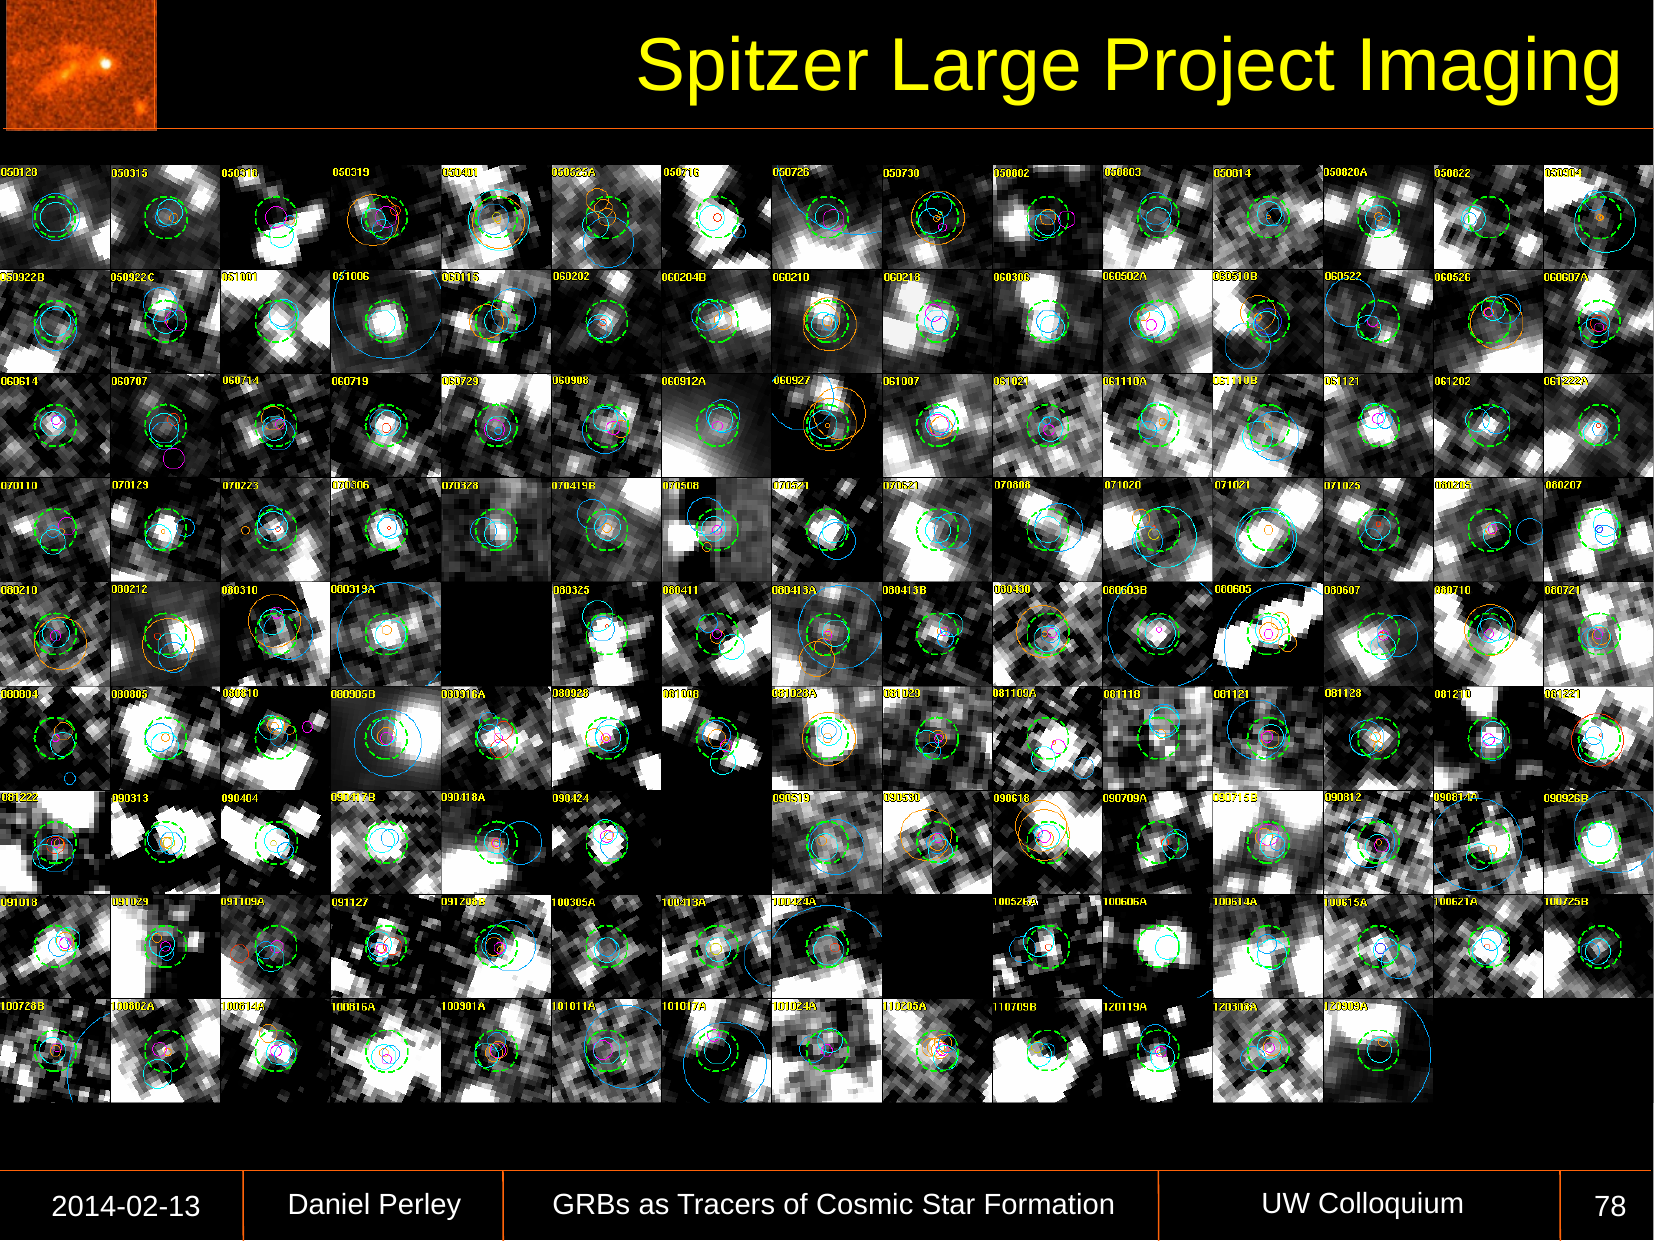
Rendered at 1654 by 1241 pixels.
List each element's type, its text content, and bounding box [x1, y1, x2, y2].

picture [7, 0, 154, 128]
picture [0, 165, 1654, 1103]
title Spitzer Large Project Imaging [187, 21, 1624, 108]
